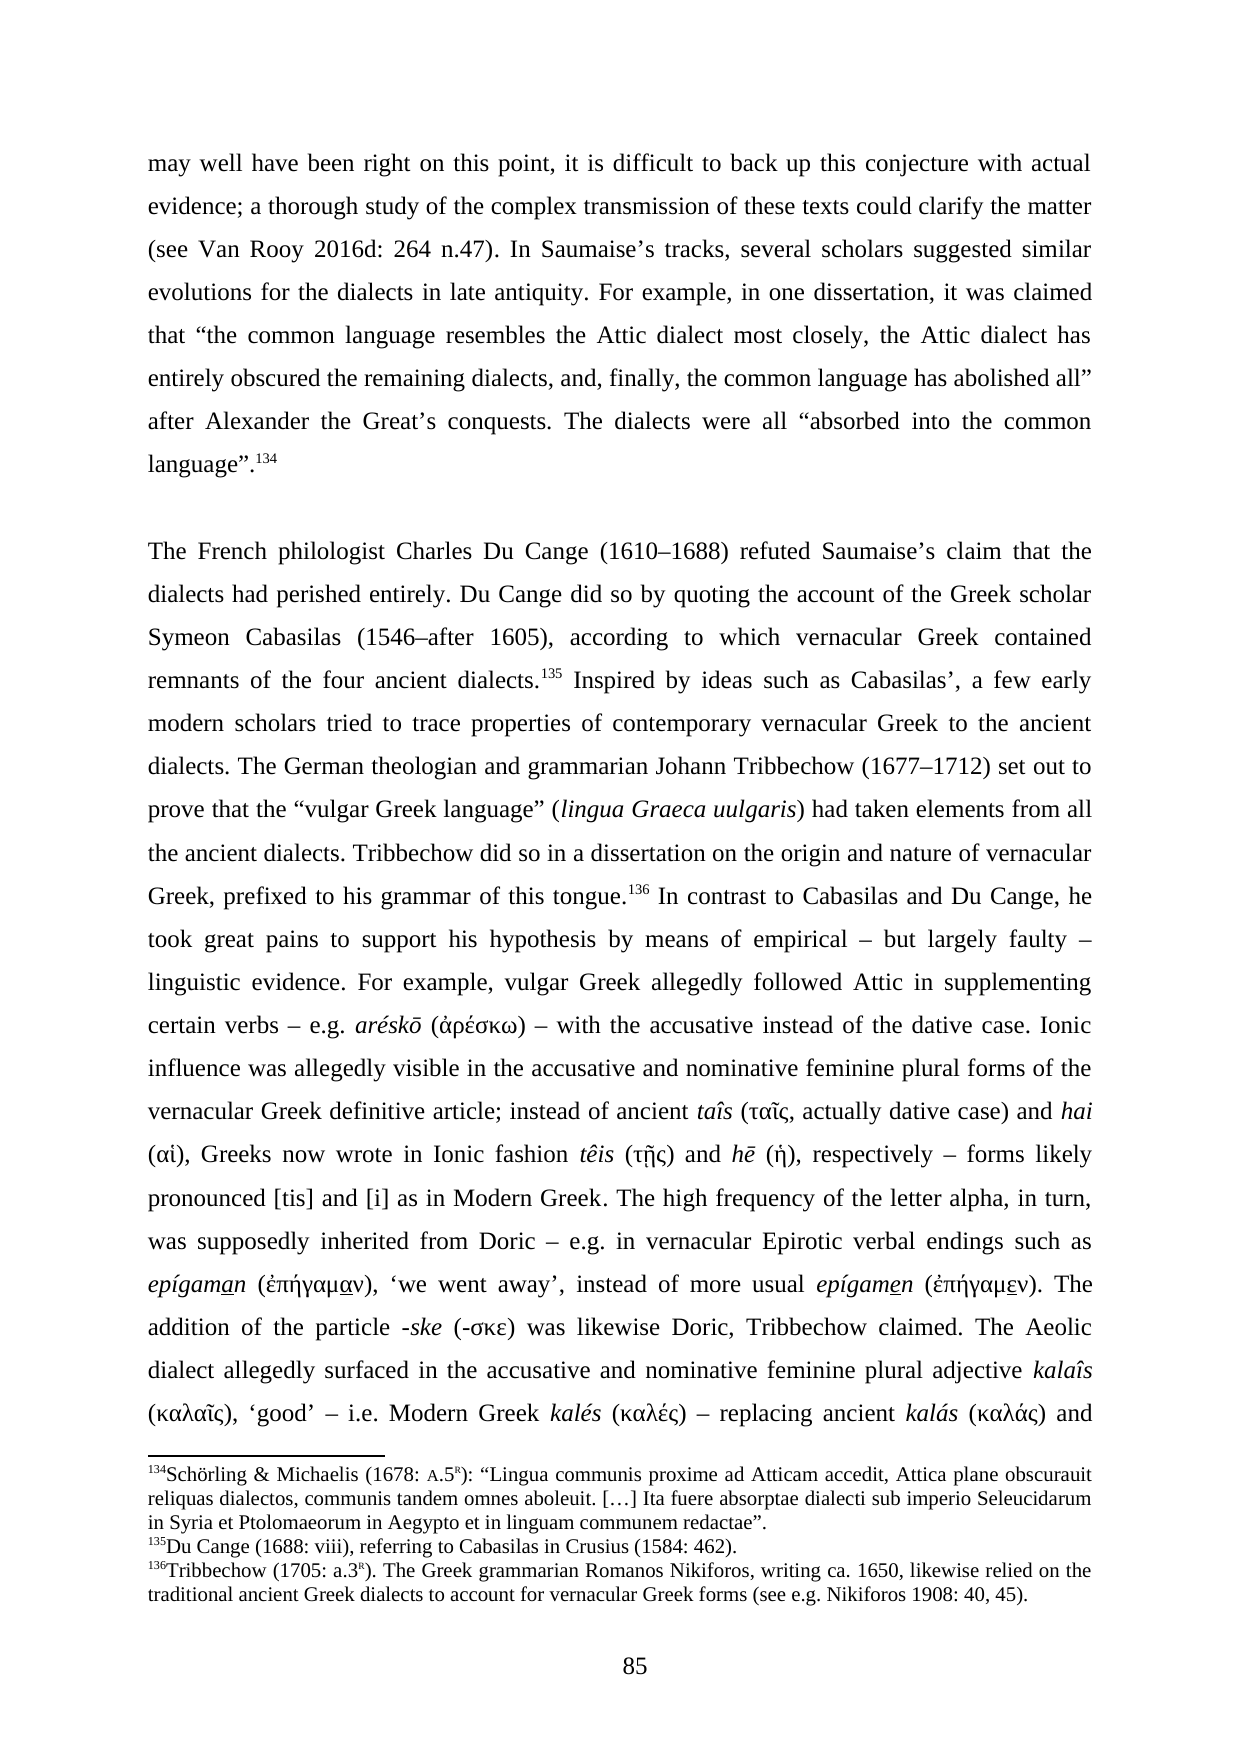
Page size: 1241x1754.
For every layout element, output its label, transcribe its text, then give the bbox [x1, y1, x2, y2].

text The French philologist Charles Du Cange (1610–1688) refuted Saumaise’s claim that the dialects had perished entirely. Du Cange did so by quoting the account of the Greek scholar Symeon Cabasilas (1546–after 1605), according to which vernacular Greek contained remnants of the four ancient dialects. Inspired by ideas such as Cabasilas’, a few early modern scholars tried to trace properties of contemporary vernacular Greek to the ancient dialects. The German theologian and grammarian Johann Tribbechow (1677–1712) set out to prove that the “vulgar Greek language” (lingua Graeca uulgaris) had taken elements from all the ancient dialects. Tribbechow did so in a dissertation on the origin and nature of vernacular Greek, prefixed to his grammar of this tongue. In contrast to Cabasilas and Du Cange, he took great pains to support his hypothesis by means of empirical – but largely faulty – linguistic evidence. For example, vulgar Greek allegedly followed Attic in supplementing certain verbs – e.g. aréskō (ἀρέσκω) – with the accusative instead of the dative case. Ionic influence was allegedly visible in the accusative and nominative feminine plural forms of the vernacular Greek definitive article; instead of ancient taîs (ταῖς, actually dative case) and hai (αἱ), Greeks now wrote in Ionic fashion têis (τῇς) and hē (ἡ), respectively – forms likely pronounced [tis] and [i] as in Modern Greek. The high frequency of the letter alpha, in turn, was supposedly inherited from Doric – e.g. in vernacular Epirotic verbal endings such as epígaman (ἐπήγαμαν), ‘we went away’, instead of more usual epígamen (ἐπήγαμεν). The addition of the particle -ske (-σκε) was likewise Doric, Tribbechow claimed. The Aeolic dialect allegedly surfaced in the accusative and nominative feminine plural adjective kalaîs (καλαῖς), ‘good’ – i.e. Modern Greek kalés (καλές) – replacing ancient kalás (καλάς) and [148, 536, 1093, 1427]
text Schörling & Michaelis (1678: a.5r): “Lingua communis proxime ad Atticam accedit, Attica plane obscurauit reliquas dialectos, communis tandem omnes aboleuit. […] Ita fuere absorptae dialecti sub imperio Seleucidarum in Syria et Ptolomaeorum in Aegypto et in linguam communem redactae”. [148, 1462, 1093, 1534]
text may well have been right on this point, it is difficult to back up this conjecture with actual evidence; a thorough study of the complex transmission of these texts could clarify the matter (see Van Rooy 2016d: 264 n.47). In Saumaise’s tracks, several scholars suggested similar evolutions for the dialects in late antiquity. For example, in one dissertation, it was claimed that “the common language resembles the Attic dialect most closely, the Attic dialect has entirely obscured the remaining dialects, and, finally, the common language has abolished all” after Alexander the Great’s conquests. The dialects were all “absorbed into the common language”. [148, 148, 1093, 478]
text Tribbechow (1705: a.3r). The Greek grammarian Romanos Nikiforos, writing ca. 1650, likewise relied on the traditional ancient Greek dialects to account for vernacular Greek forms (see e.g. Nikiforos 1908: 40, 45). [148, 1558, 1093, 1606]
text Du Cange (1688: viii), referring to Cabasilas in Crusius (1584: 462). [148, 1534, 1093, 1558]
